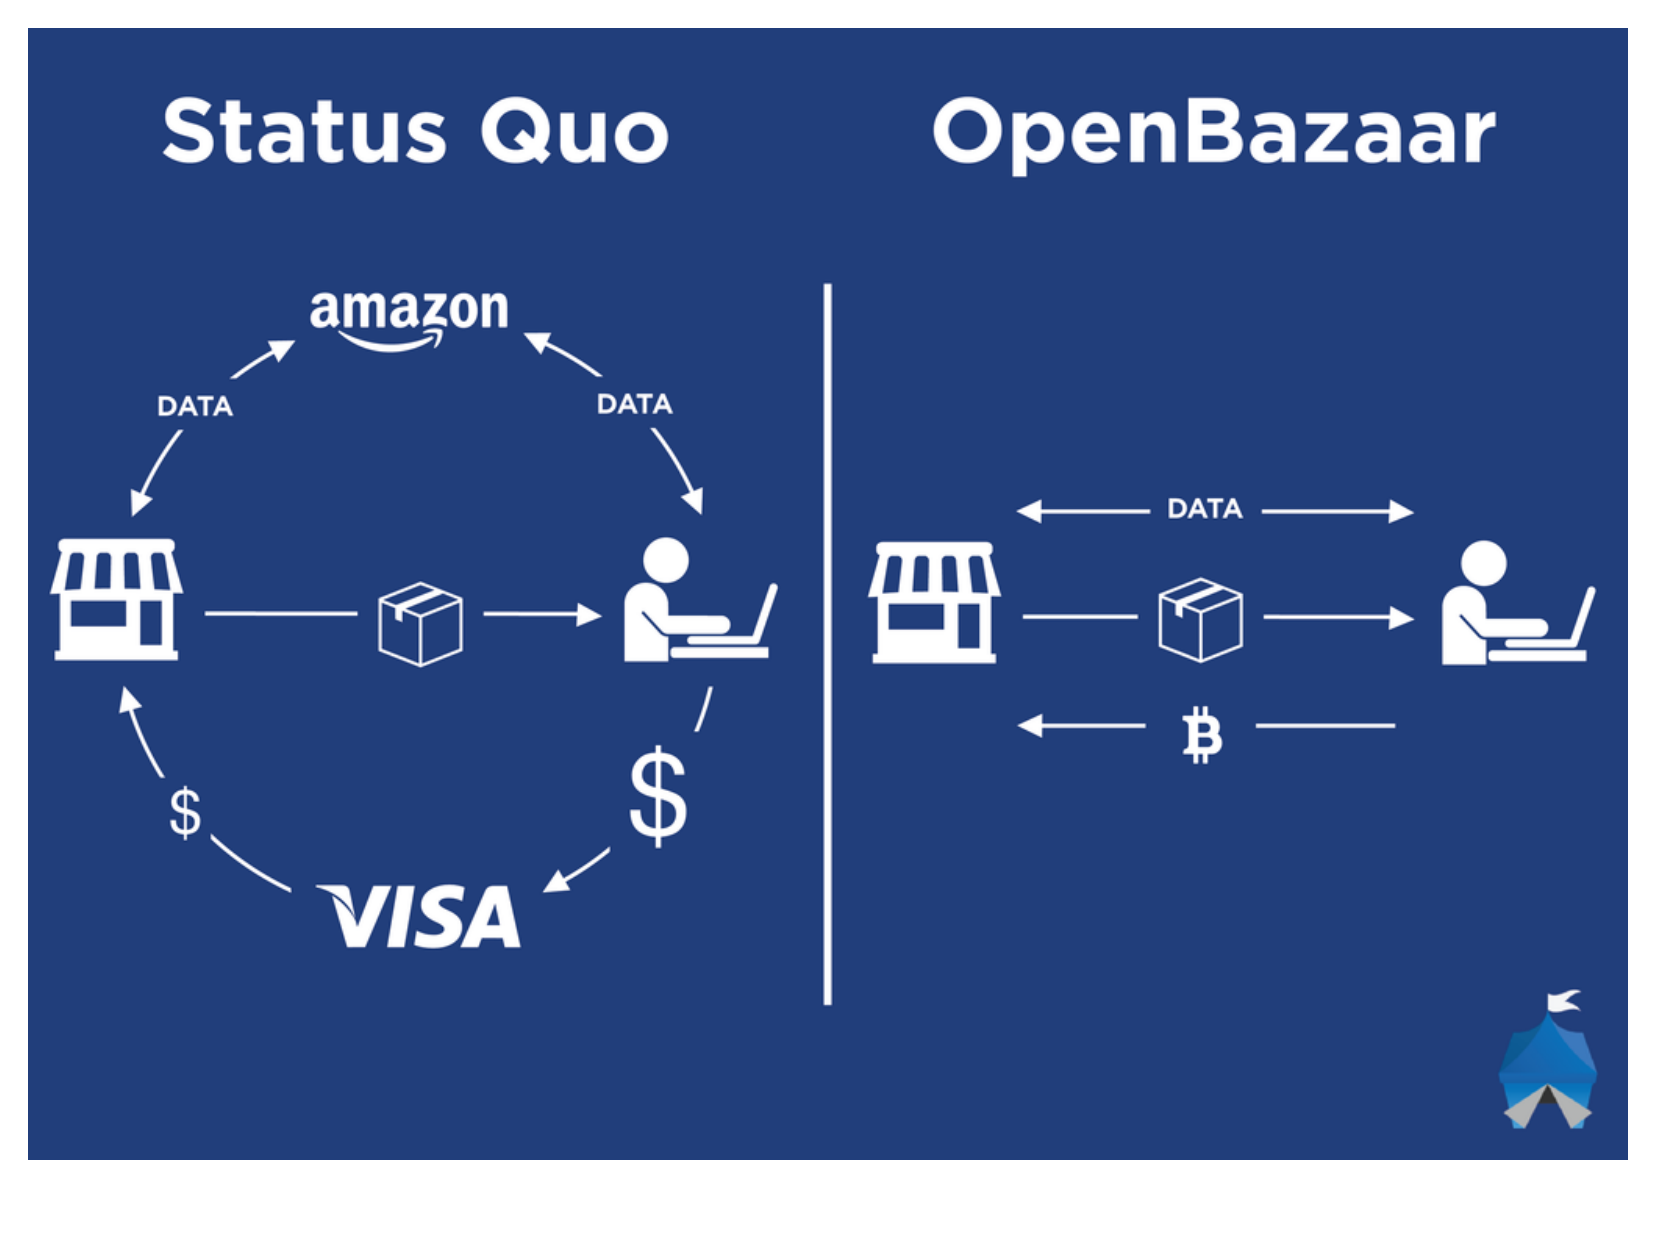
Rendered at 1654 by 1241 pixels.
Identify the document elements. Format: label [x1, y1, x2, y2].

picture [28, 28, 1628, 1160]
